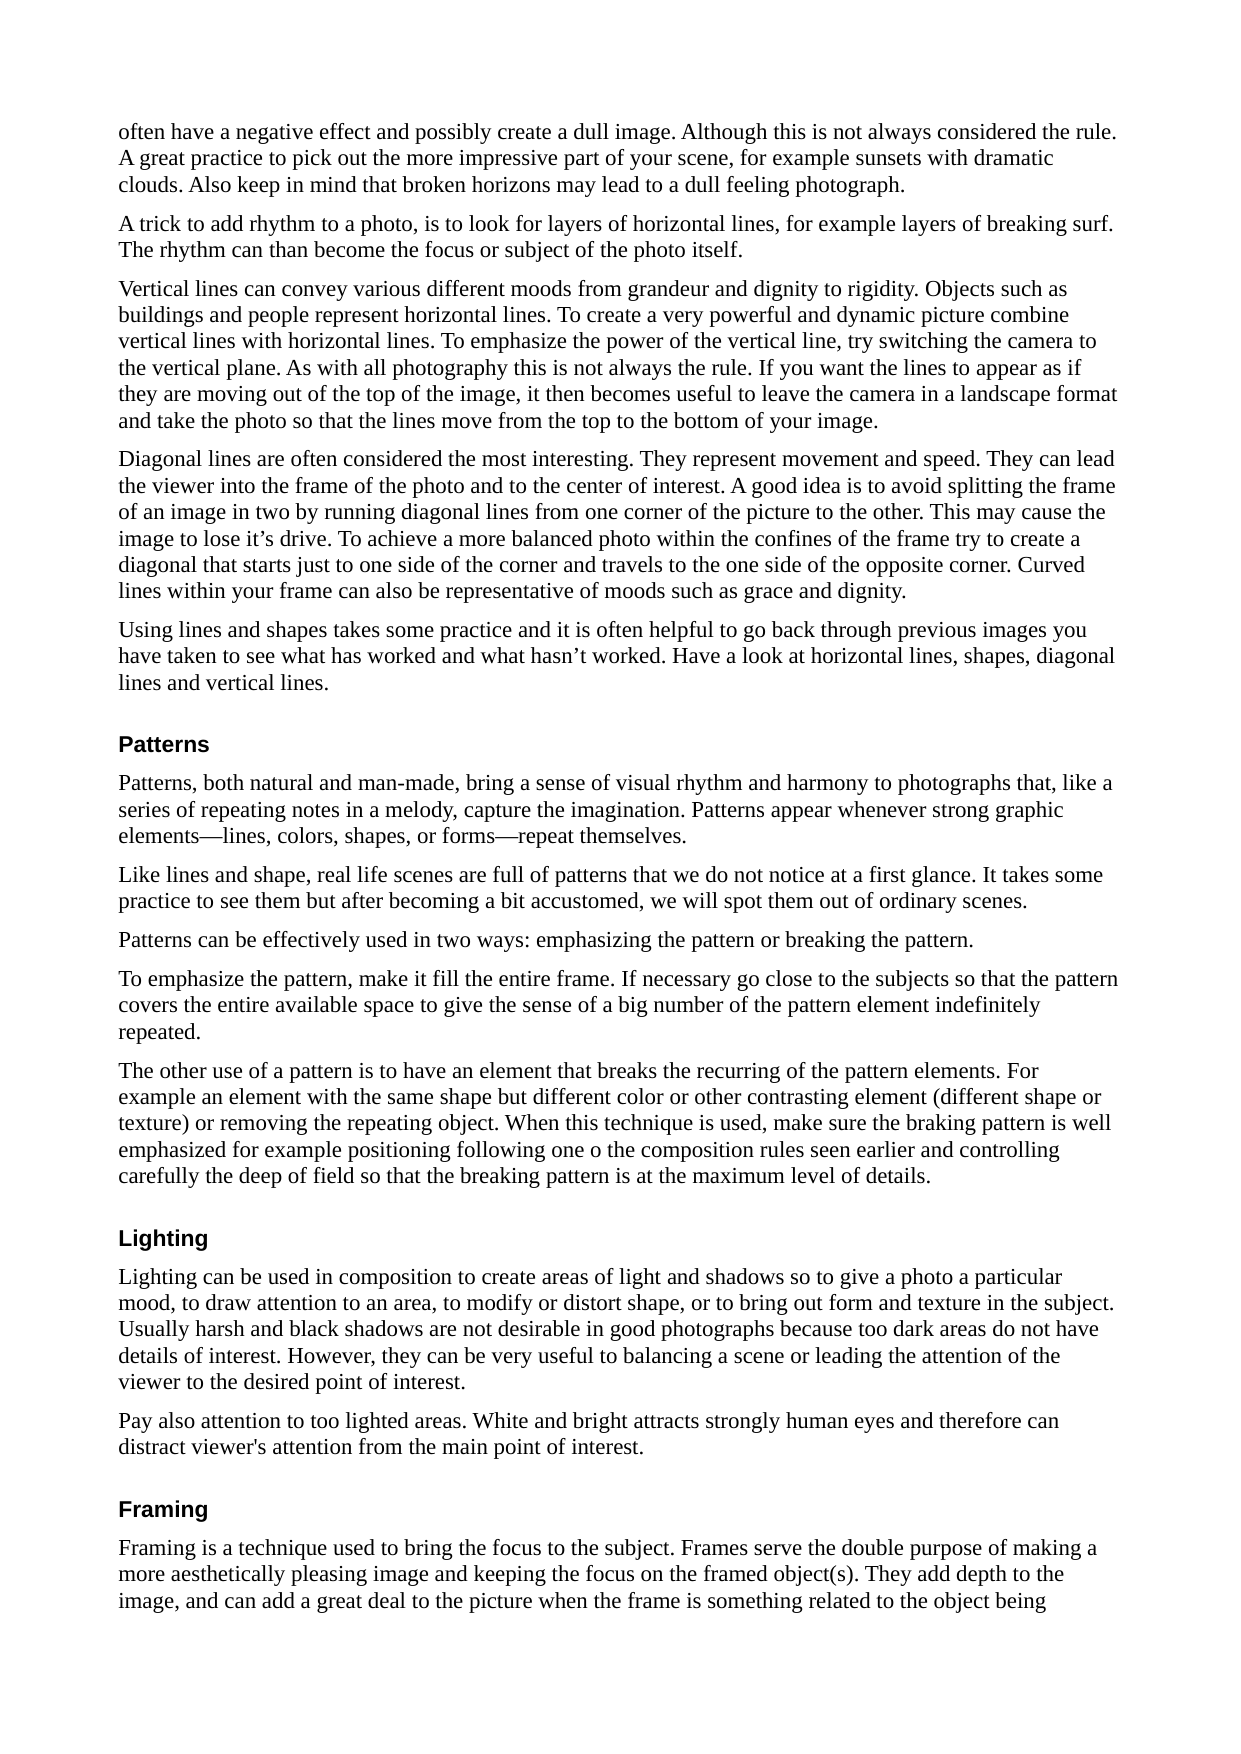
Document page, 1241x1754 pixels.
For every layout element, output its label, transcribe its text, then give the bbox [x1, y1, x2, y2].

subtitle Lighting [118, 1224, 1122, 1251]
text To emphasize the pattern, make it fill the entire frame. If necessary go close to the subjects so that the pattern covers the entire available space to give the sense of a big number of the pattern element indefinitely repeated. [118, 965, 1122, 1044]
subtitle Patterns [118, 731, 1122, 758]
text Using lines and shapes takes some practice and it is often helpful to go back through previous images you have taken to see what has worked and what hasn’t worked. Have a look at horizontal lines, shapes, diagonal lines and vertical lines. [118, 616, 1122, 695]
text Lighting can be used in composition to create areas of light and shadows so to give a photo a particular mood, to draw attention to an area, to modify or distort shape, or to bring out form and texture in the subject. Usually harsh and black shadows are not desirable in good photographs because too dark areas do not have details of interest. However, they can be very useful to balancing a scene or leading the attention of the viewer to the desired point of interest. [118, 1263, 1122, 1394]
text Patterns can be effectively used in two ways: emphasizing the pattern or breaking the pattern. [118, 926, 1122, 953]
text A trick to add rhythm to a photo, is to look for layers of horizontal lines, for example layers of breaking surf. The rhythm can than become the focus or subject of the photo itself. [118, 210, 1122, 262]
text Like lines and shape, real life scenes are full of patterns that we do not notice at a first glance. It takes some practice to see them but after becoming a bit accustomed, we will spot them out of ordinary scenes. [118, 861, 1122, 914]
text often have a negative effect and possibly create a dull image. Although this is not always considered the rule. A great practice to pick out the more impressive part of your scene, for example sunsets with dramatic clouds. Also keep in mind that broken horizons may lead to a dull feeling photograph. [118, 118, 1122, 197]
text The other use of a pattern is to have an element that breaks the recurring of the pattern elements. For example an element with the same shape but different color or other contrasting element (different shape or texture) or removing the repeating object. When this technique is used, make sure the braking pattern is well emphasized for example positioning following one o the composition rules seen earlier and controlling carefully the deep of field so that the breaking pattern is at the maximum level of details. [118, 1057, 1122, 1188]
text Diagonal lines are often considered the most interesting. They represent movement and speed. They can lead the viewer into the frame of the photo and to the center of interest. A good idea is to avoid splitting the frame of an image in two by running diagonal lines from one corner of the picture to the other. This may cause the image to lose it’s drive. To achieve a more balanced photo within the confines of the frame try to create a diagonal that starts just to one side of the corner and travels to the one side of the opposite corner. Curved lines within your frame can also be representative of moods such as grace and dignity. [118, 446, 1122, 604]
text Vertical lines can convey various different moods from grandeur and dignity to rigidity. Objects such as buildings and people represent horizontal lines. To create a very powerful and dynamic picture combine vertical lines with horizontal lines. To emphasize the power of the vertical line, try switching the camera to the vertical plane. As with all photography this is not always the rule. If you want the lines to appear as if they are moving out of the top of the image, it then becomes useful to leave the camera in a landscape format and take the photo so that the lines move from the top to the bottom of your image. [118, 275, 1122, 433]
text Framing is a technique used to bring the focus to the subject. Frames serve the double purpose of making a more aesthetically pleasing image and keeping the focus on the framed object(s). They add depth to the image, and can add a great deal to the picture when the frame is something related to the object being [118, 1534, 1122, 1613]
text Patterns, both natural and man-made, bring a sense of visual rhythm and harmony to photographs that, like a series of repeating notes in a melody, capture the imagination. Patterns appear whenever strong graphic elements—lines, colors, shapes, or forms—repeat themselves. [118, 769, 1122, 848]
text Pay also attention to too lighted areas. White and bright attracts strongly human eyes and therefore can distract viewer's attention from the main point of interest. [118, 1407, 1122, 1460]
subtitle Framing [118, 1496, 1122, 1522]
